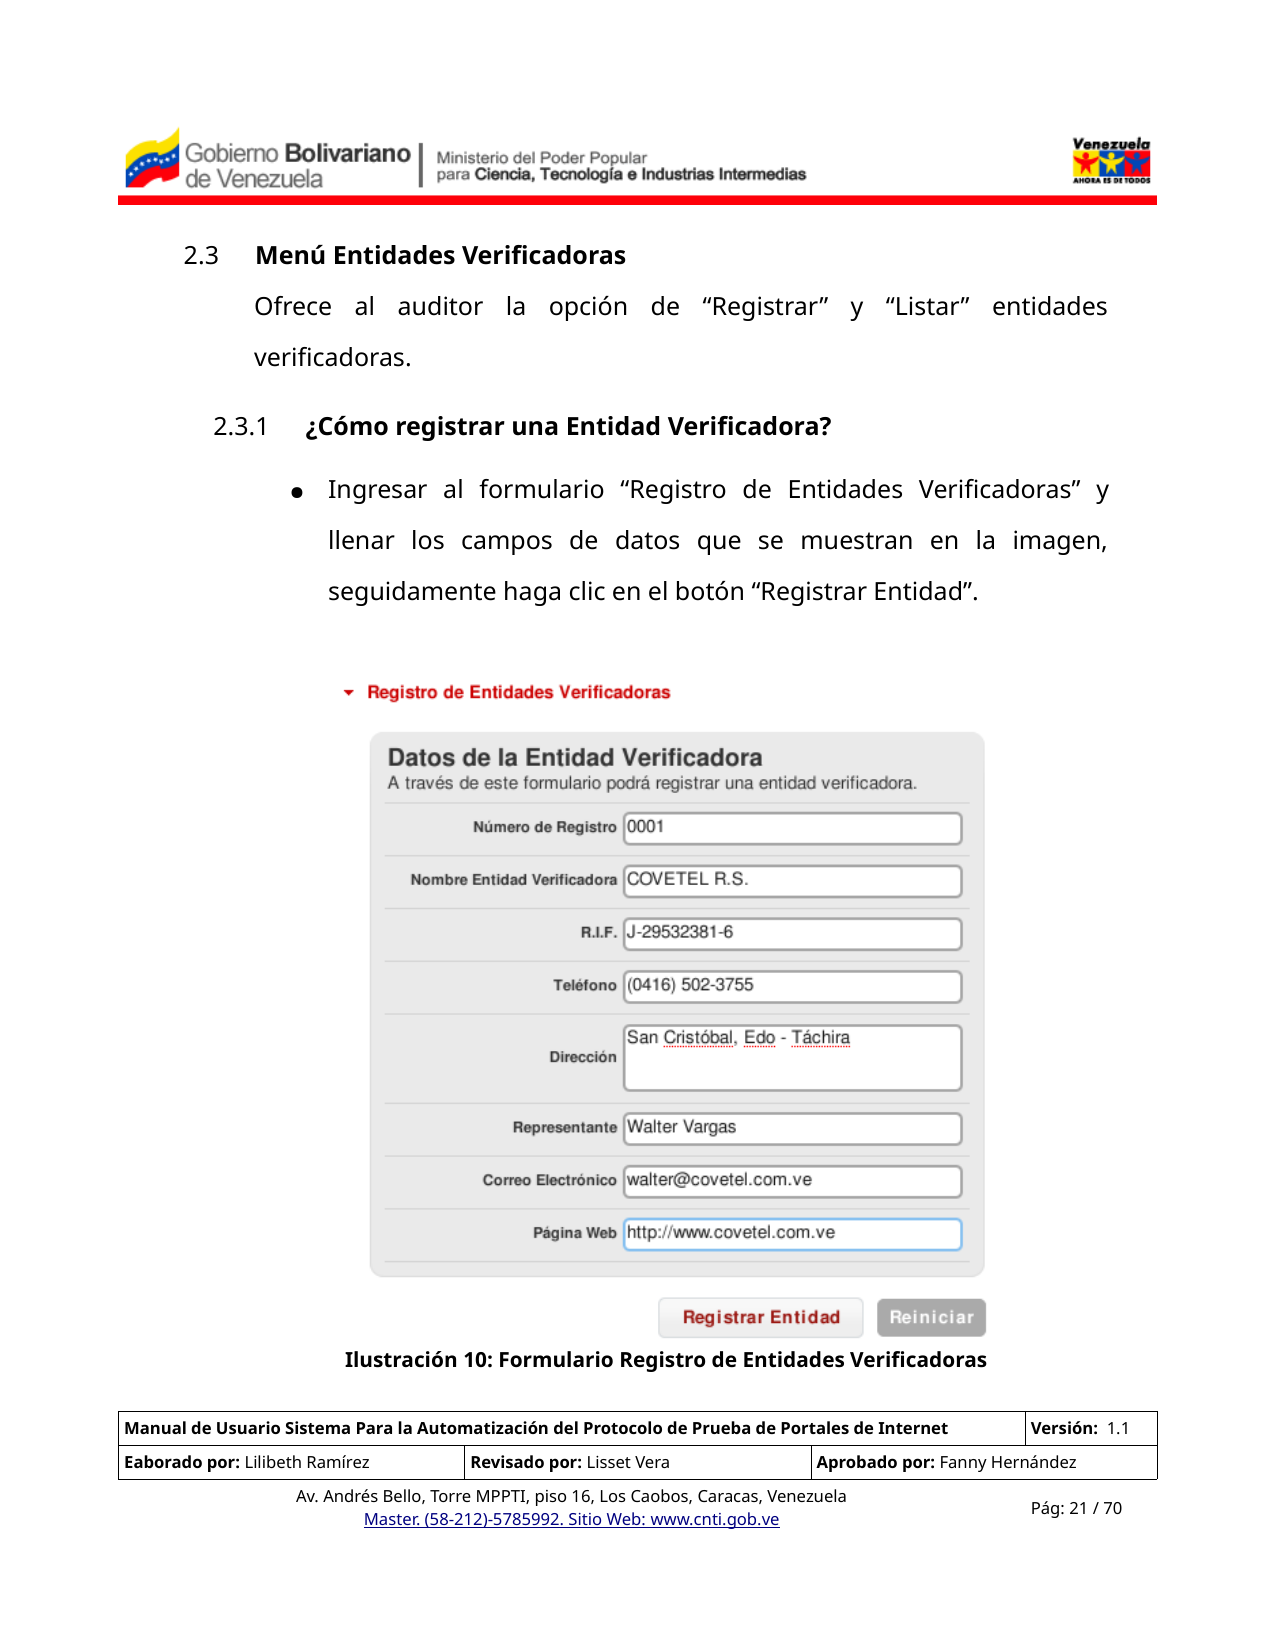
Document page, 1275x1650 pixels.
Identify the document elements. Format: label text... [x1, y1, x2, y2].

subtitle Menú Entidades Verificadoras [118, 238, 1157, 272]
text Ofrece al auditor la opción de “Registrar” y “Listar” entidades verificadoras. [254, 289, 1109, 374]
subtitle ¿Cómo registrar una Entidad Verificadora? [118, 408, 1157, 442]
text Ilustración 10: Formulario Registro de Entidades Verificadoras [321, 1345, 1011, 1373]
picture [118, 119, 1157, 205]
picture [336, 678, 993, 1345]
list Ingresar al formulario “Registro de Entidades Verificadoras” y llenar los campos de datos que se muestran en la imagen, seguidamente haga clic en el botón “Registrar Entidad”. [289, 471, 1109, 607]
